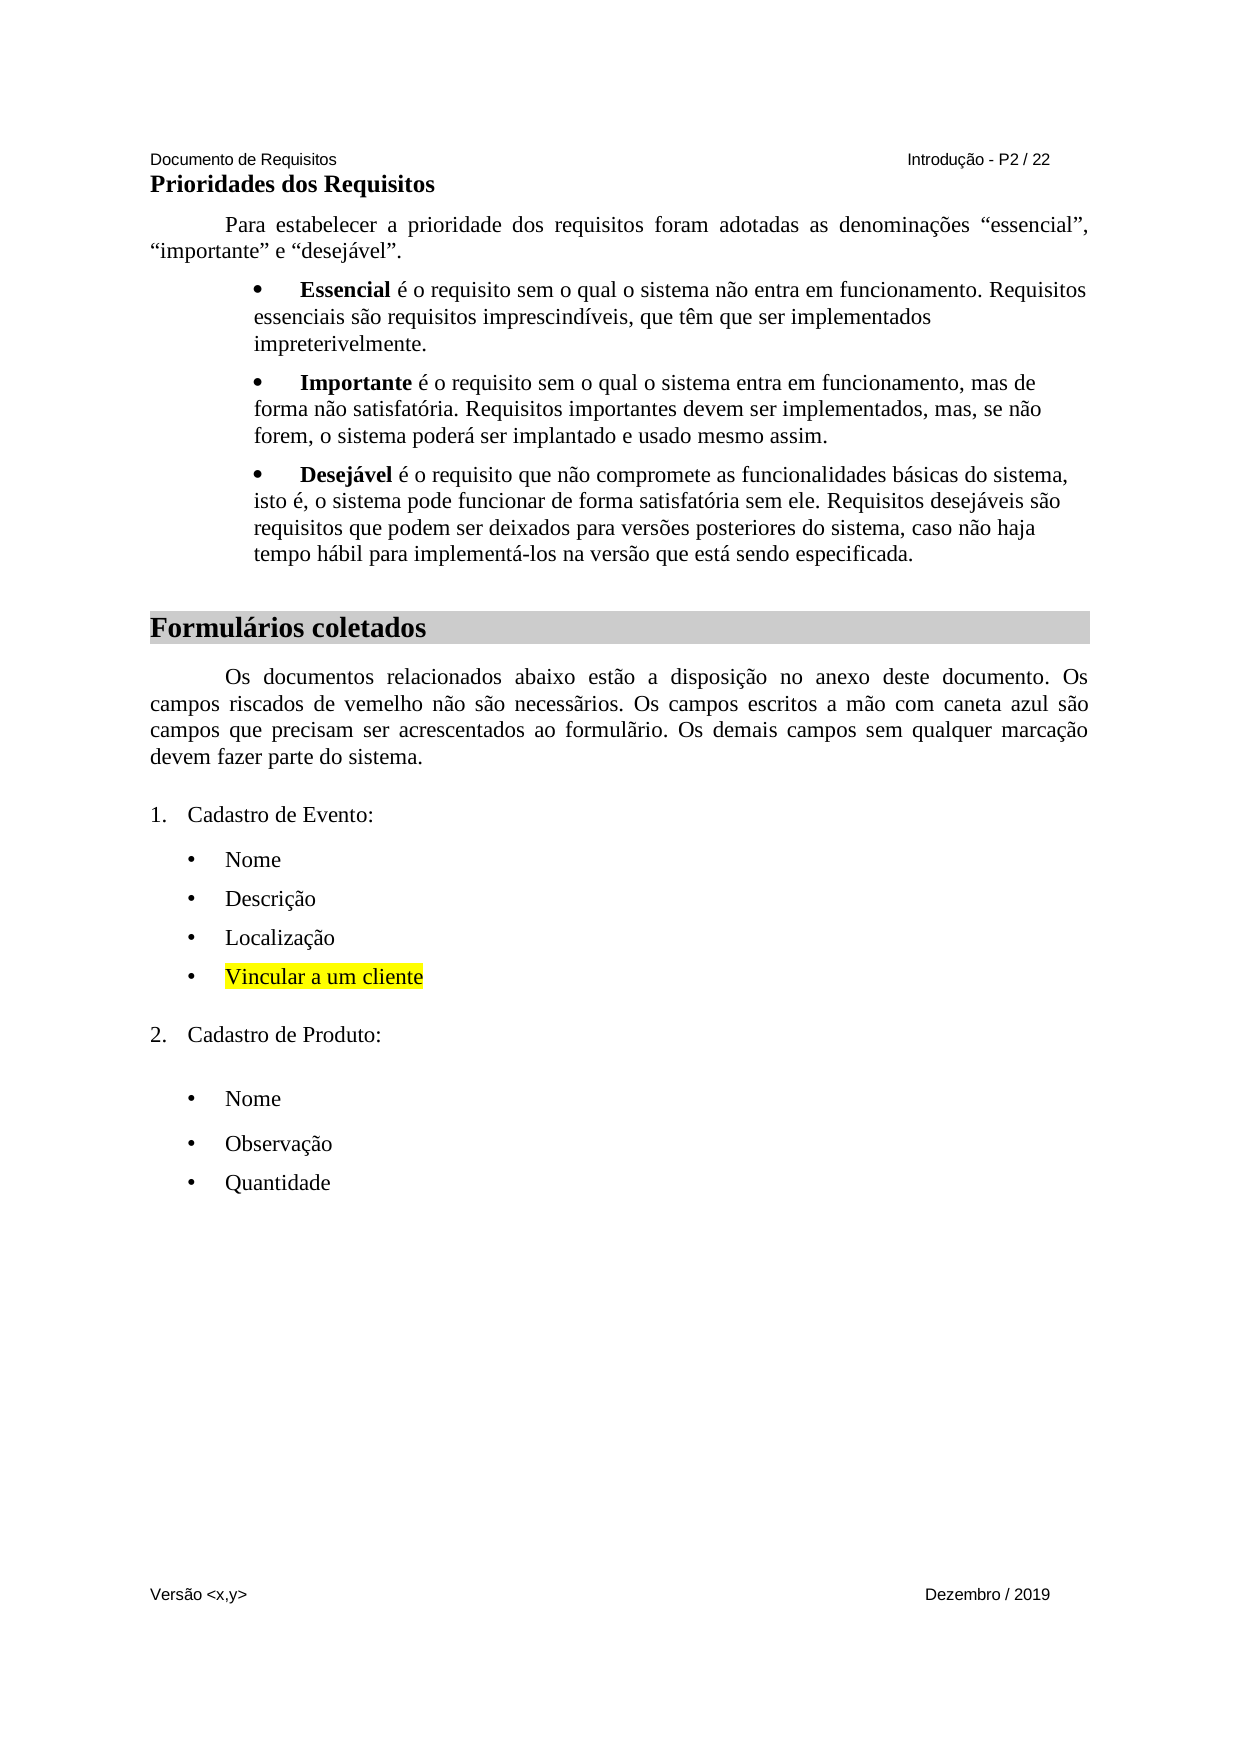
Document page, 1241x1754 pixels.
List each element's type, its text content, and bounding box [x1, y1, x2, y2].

list Cadastro de Evento: [150, 800, 1090, 827]
list Cadastro de Produto: [150, 1021, 1090, 1047]
list Desejável é o requisito que não compromete as funcionalidades básicas do sistema, isto é, o sistema pode funcionar de forma satisfatória sem ele. Requisitos desejáveis são requisitos que podem ser deixados para versões posteriores do sistema, caso não haja tempo hábil para implementá-los na versão que está sendo especificada. [253, 461, 1090, 567]
list Observação [187, 1130, 1090, 1157]
list Nome [187, 846, 1090, 872]
list Nome [187, 1085, 1090, 1111]
subtitle Formulários coletados [150, 611, 1090, 644]
list Descrição [187, 885, 1090, 911]
list Vincular a um cliente [187, 963, 1090, 989]
text Para estabelecer a prioridade dos requisitos foram adotadas as denominações “essencial”, “importante” e “desejável”. [150, 211, 1090, 264]
subtitle Prioridades dos Requisitos [150, 169, 1090, 198]
list Localização [187, 924, 1090, 950]
text Os documentos relacionados abaixo estão a disposição no anexo deste documento. Os campos riscados de vemelho não são necessãrios. Os campos escritos a mão com caneta azul são campos que precisam ser acrescentados ao formulãrio. Os demais campos sem qualquer marcação devem fazer parte do sistema. [150, 663, 1090, 769]
list Quantidade [187, 1169, 1090, 1196]
list Essencial é o requisito sem o qual o sistema não entra em funcionamento. Requisitos essenciais são requisitos imprescindíveis, que têm que ser implementados impreterivelmente. [253, 276, 1090, 356]
list Importante é o requisito sem o qual o sistema entra em funcionamento, mas de forma não satisfatória. Requisitos importantes devem ser implementados, mas, se não forem, o sistema poderá ser implantado e usado mesmo assim. [253, 368, 1090, 448]
